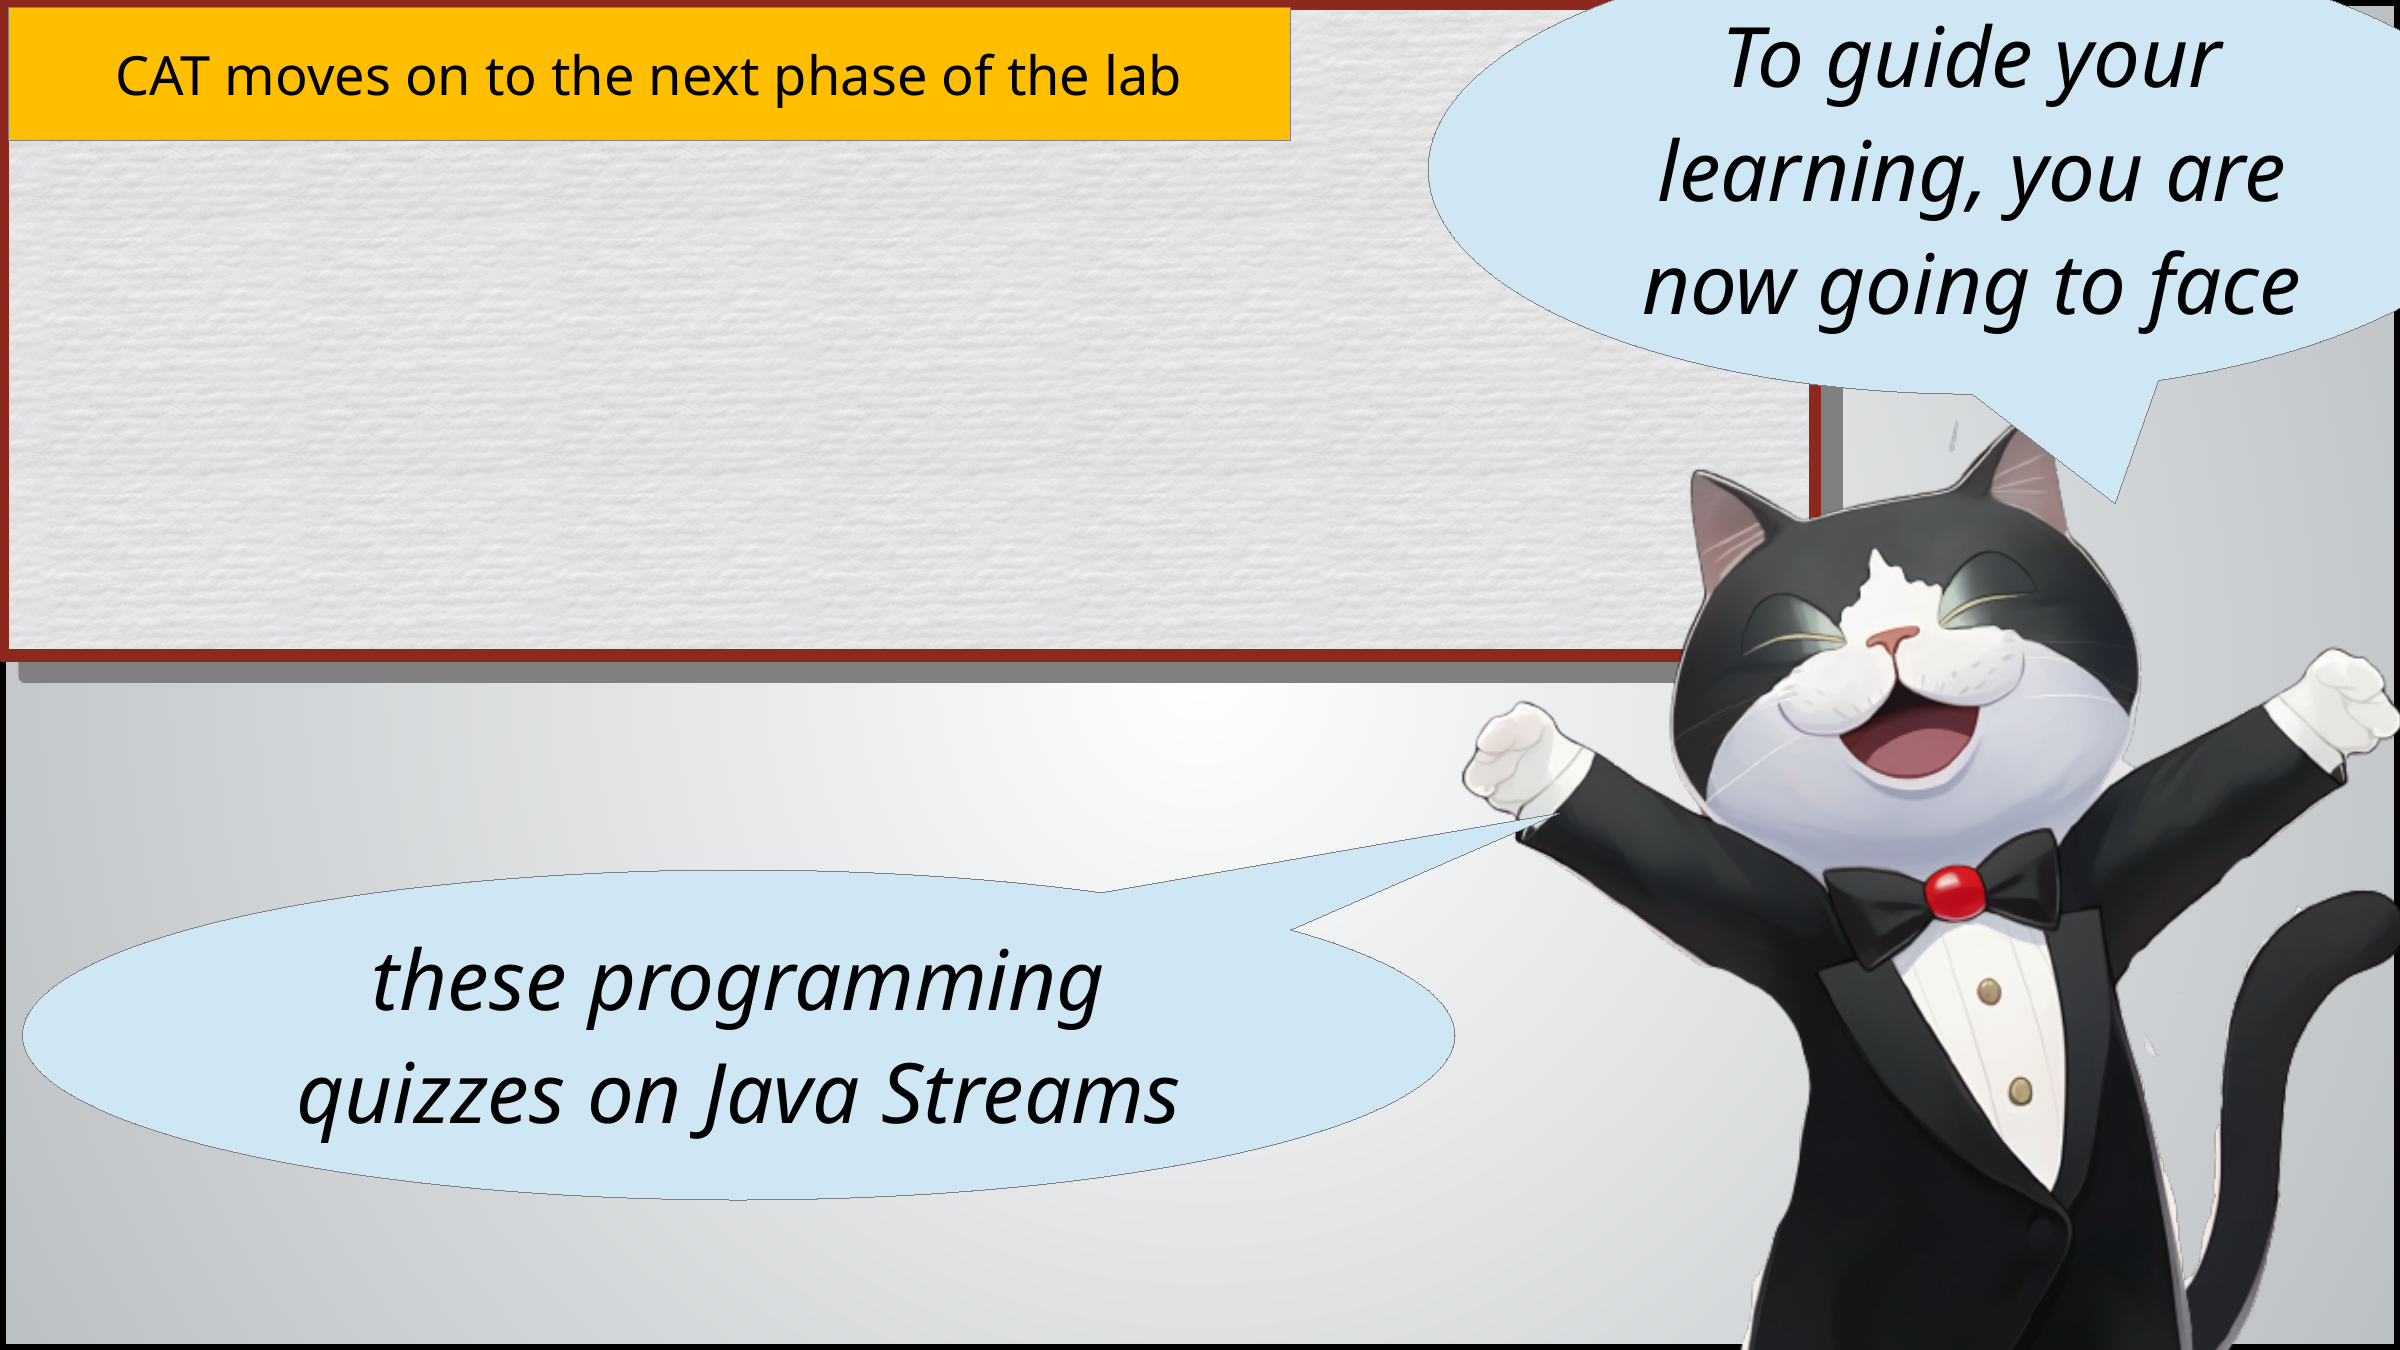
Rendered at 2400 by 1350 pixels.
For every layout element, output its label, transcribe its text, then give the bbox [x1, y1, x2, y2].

text_box [0, 662, 1455, 1350]
text_box [2149, 309, 2400, 409]
text_box [1843, 388, 1990, 409]
text_box these programming quizzes on Java Streams [22, 813, 1560, 1201]
picture [1455, 409, 2400, 1350]
text_box [2, 3, 1816, 656]
text_box [1293, 859, 1455, 1026]
text_box To guide your learning, you are now going to face [1428, 0, 2400, 504]
text_box [2334, 0, 2400, 29]
text_box CAT moves on to the next phase of the lab [8, 7, 1291, 141]
